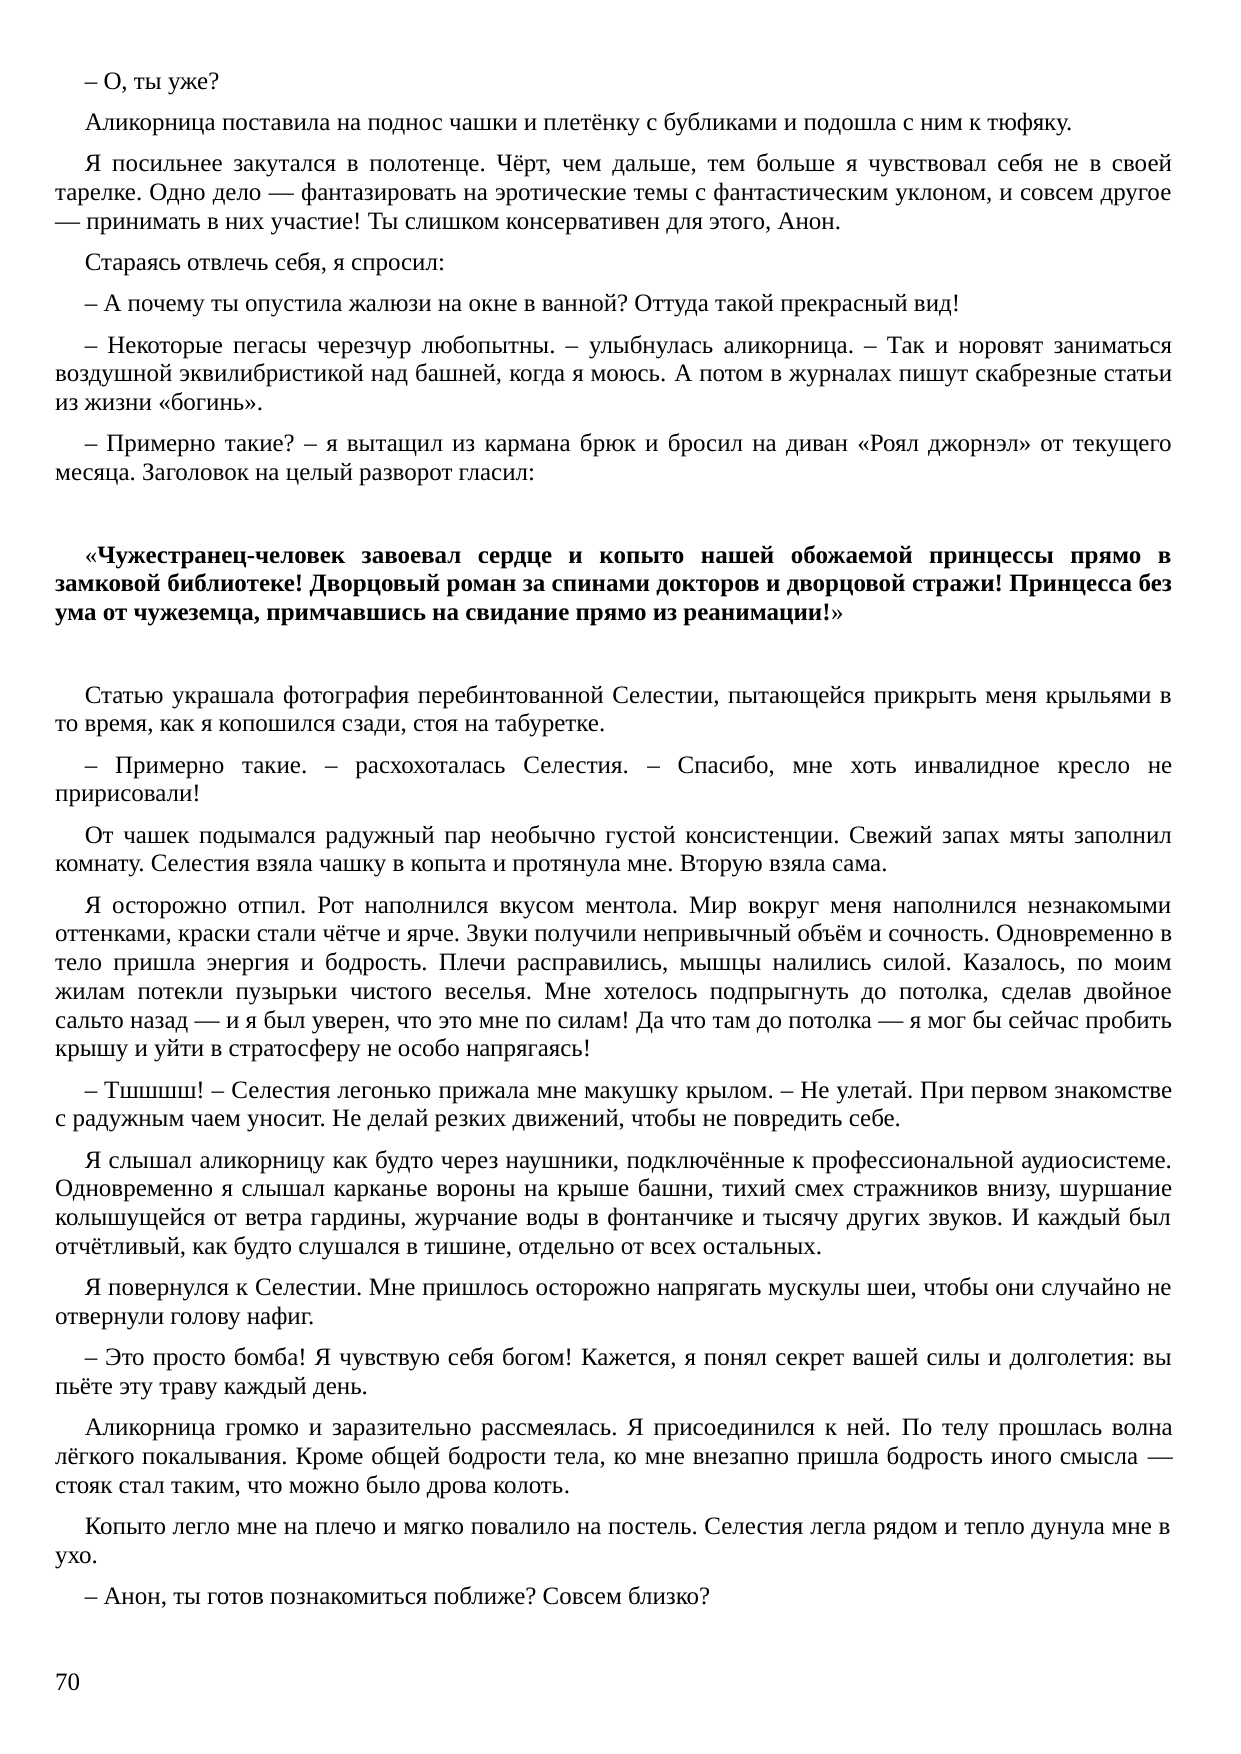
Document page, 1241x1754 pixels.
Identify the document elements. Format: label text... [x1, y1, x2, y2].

text Я посильнее закутался в полотенце. Чёрт, чем дальше, тем больше я чувствовал себя не в своей тарелке. Одно дело — фантазировать на эротические темы с фантастическим уклоном, и совсем другое — принимать в них участие! Ты слишком консервативен для этого, Анон. [55, 148, 1173, 235]
text – Это просто бомба! Я чувствую себя богом! Кажется, я понял секрет вашей силы и долголетия: вы пьёте эту траву каждый день. [55, 1342, 1173, 1400]
text – Анон, ты готов познакомиться поближе? Совсем близко? [55, 1581, 1173, 1610]
text От чашек подымался радужный пар необычно густой консистенции. Свежий запах мяты заполнил комнату. Селестия взяла чашку в копыта и протянула мне. Вторую взяла сама. [55, 820, 1173, 877]
text Я осторожно отпил. Рот наполнился вкусом ментола. Мир вокруг меня наполнился незнакомыми оттенками, краски стали чётче и ярче. Звуки получили непривычный объём и сочность. Одновременно в тело пришла энергия и бодрость. Плечи расправились, мышцы налились силой. Казалось, по моим жилам потекли пузырьки чистого веселья. Мне хотелось подпрыгнуть до потолка, сделав двойное сальто назад — и я был уверен, что это мне по силам! Да что там до потолка — я мог бы сейчас пробить крышу и уйти в стратосферу не особо напрягаясь! [55, 890, 1173, 1062]
text Я слышал аликорницу как будто через наушники, подключённые к профессиональной аудиосистеме. Одновременно я слышал карканье вороны на крыше башни, тихий смех стражников внизу, шуршание колышущейся от ветра гардины, журчание воды в фонтанчике и тысячу других звуков. И каждый был отчётливый, как будто слушался в тишине, отдельно от всех остальных. [55, 1145, 1173, 1260]
text – О, ты уже? [55, 66, 1173, 95]
text – Тшшшш! – Селестия легонько прижала мне макушку крылом. – Не улетай. При первом знакомстве с радужным чаем уносит. Не делай резких движений, чтобы не повредить себе. [55, 1075, 1173, 1132]
text Стараясь отвлечь себя, я спросил: [55, 247, 1173, 276]
text Статью украшала фотография перебинтованной Селестии, пытающейся прикрыть меня крыльями в то время, как я копошился сзади, стоя на табуретке. [55, 680, 1173, 737]
text Копыто легло мне на плечо и мягко повалило на постель. Селестия легла рядом и тепло дунула мне в ухо. [55, 1511, 1173, 1568]
text Аликорница поставила на поднос чашки и плетёнку с бубликами и подошла с ним к тюфяку. [55, 107, 1173, 136]
text «Чужестранец-человек завоевал сердце и копыто нашей обожаемой принцессы прямо в замковой библиотеке! Дворцовый роман за спинами докторов и дворцовой стражи! Принцесса без ума от чужеземца, примчавшись на свидание прямо из реанимации!» [55, 540, 1173, 626]
text – А почему ты опустила жалюзи на окне в ванной? Оттуда такой прекрасный вид! [55, 288, 1173, 317]
text – Примерно такие. – расхохоталась Селестия. – Спасибо, мне хоть инвалидное кресло не пририсовали! [55, 750, 1173, 807]
text Я повернулся к Селестии. Мне пришлось осторожно напрягать мускулы шеи, чтобы они случайно не отвернули голову нафиг. [55, 1272, 1173, 1330]
text – Примерно такие? – я вытащил из кармана брюк и бросил на диван «Роял джорнэл» от текущего месяца. Заголовок на целый разворот гласил: [55, 428, 1173, 486]
text Аликорница громко и заразительно рассмеялась. Я присоединился к ней. По телу прошлась волна лёгкого покалывания. Кроме общей бодрости тела, ко мне внезапно пришла бодрость иного смысла — стояк стал таким, что можно было дрова колоть. [55, 1412, 1173, 1498]
text – Некоторые пегасы черезчур любопытны. – улыбнулась аликорница. – Так и норовят заниматься воздушной эквилибристикой над башней, когда я моюсь. А потом в журналах пишут скабрезные статьи из жизни «богинь». [55, 330, 1173, 416]
